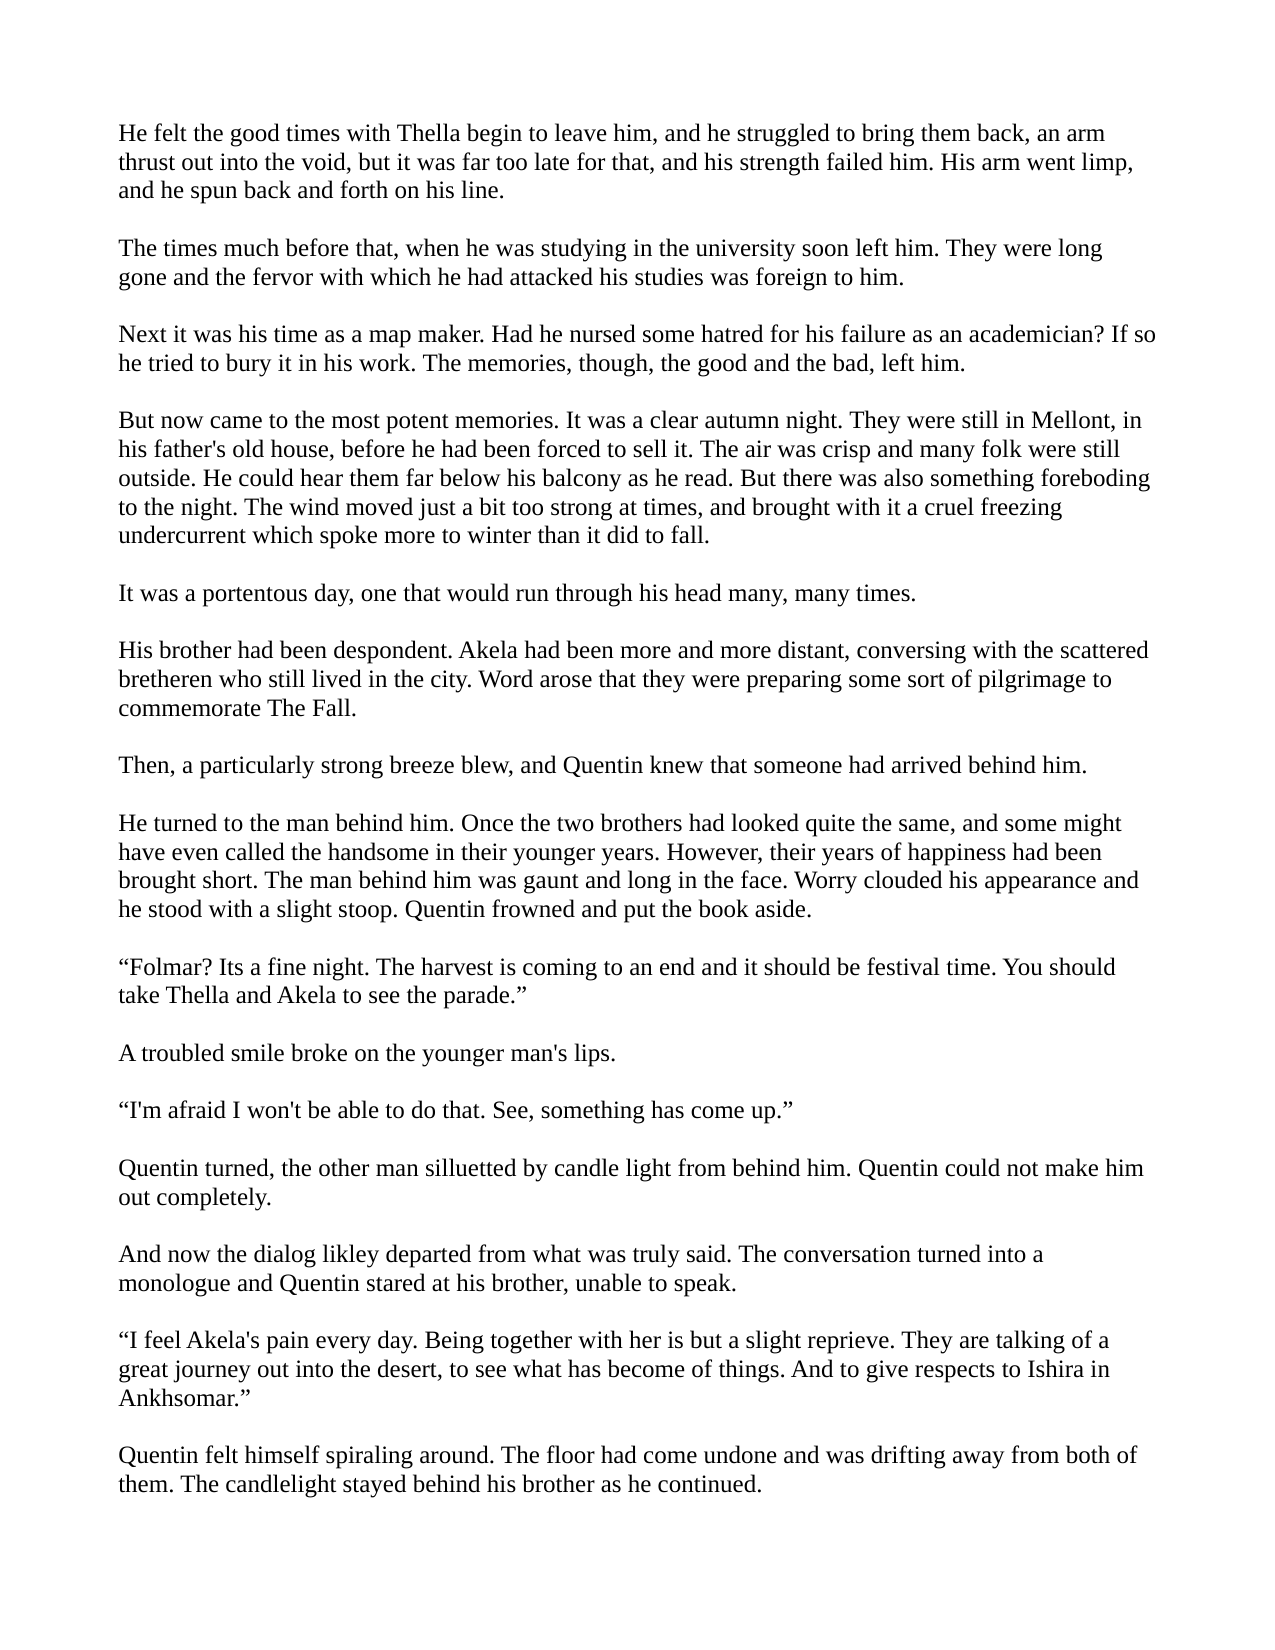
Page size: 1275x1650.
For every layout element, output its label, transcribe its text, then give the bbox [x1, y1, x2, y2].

text His brother had been despondent. Akela had been more and more distant, conversing with the scattered bretheren who still lived in the city. Word arose that they were preparing some sort of pilgrimage to commemorate The Fall. [118, 636, 1157, 722]
text He turned to the man behind him. Once the two brothers had looked quite the same, and some might have even called the handsome in their younger years. However, their years of happiness had been brought short. The man behind him was gaunt and long in the face. Worry clouded his appearance and he stood with a slight stoop. Quentin frowned and put the book aside. [118, 808, 1157, 923]
text A troubled smile broke on the younger man's lips. [118, 1038, 1157, 1067]
text It was a portentous day, one that would run through his head many, many times. [118, 578, 1157, 607]
text Quentin felt himself spiraling around. The floor had come undone and was drifting away from both of them. The candlelight stayed behind his brother as he continued. [118, 1441, 1157, 1498]
text Next it was his time as a map maker. Had he nursed some hatred for his failure as an academician? If so he tried to bury it in his work. The memories, though, the good and the bad, left him. [118, 319, 1157, 377]
text And now the dialog likley departed from what was truly said. The conversation turned into a monologue and Quentin stared at his brother, unable to speak. [118, 1239, 1157, 1297]
text The times much before that, when he was studying in the university soon left him. They were long gone and the fervor with which he had attacked his studies was foreign to him. [118, 233, 1157, 291]
text “Folmar? Its a fine night. The harvest is coming to an end and it should be festival time. You should take Thella and Akela to see the parade.” [118, 952, 1157, 1009]
text But now came to the most potent memories. It was a clear autumn night. They were still in Mellont, in his father's old house, before he had been forced to sell it. The air was crisp and many folk were still outside. He could hear them far below his balcony as he read. But there was also something foreboding to the night. The wind moved just a bit too strong at times, and brought with it a cruel freezing undercurrent which spoke more to winter than it did to fall. [118, 406, 1157, 549]
text Then, a particularly strong breeze blew, and Quentin knew that someone had arrived behind him. [118, 751, 1157, 779]
text He felt the good times with Thella begin to leave him, and he struggled to bring them back, an arm thrust out into the void, but it was far too late for that, and his strength failed him. His arm went limp, and he spun back and forth on his line. [118, 118, 1157, 204]
text “I'm afraid I won't be able to do that. See, something has come up.” [118, 1096, 1157, 1124]
text “I feel Akela's pain every day. Being together with her is but a slight reprieve. They are talking of a great journey out into the desert, to see what has become of things. And to give respects to Ishira in Ankhsomar.” [118, 1326, 1157, 1412]
text Quentin turned, the other man silluetted by candle light from behind him. Quentin could not make him out completely. [118, 1153, 1157, 1211]
